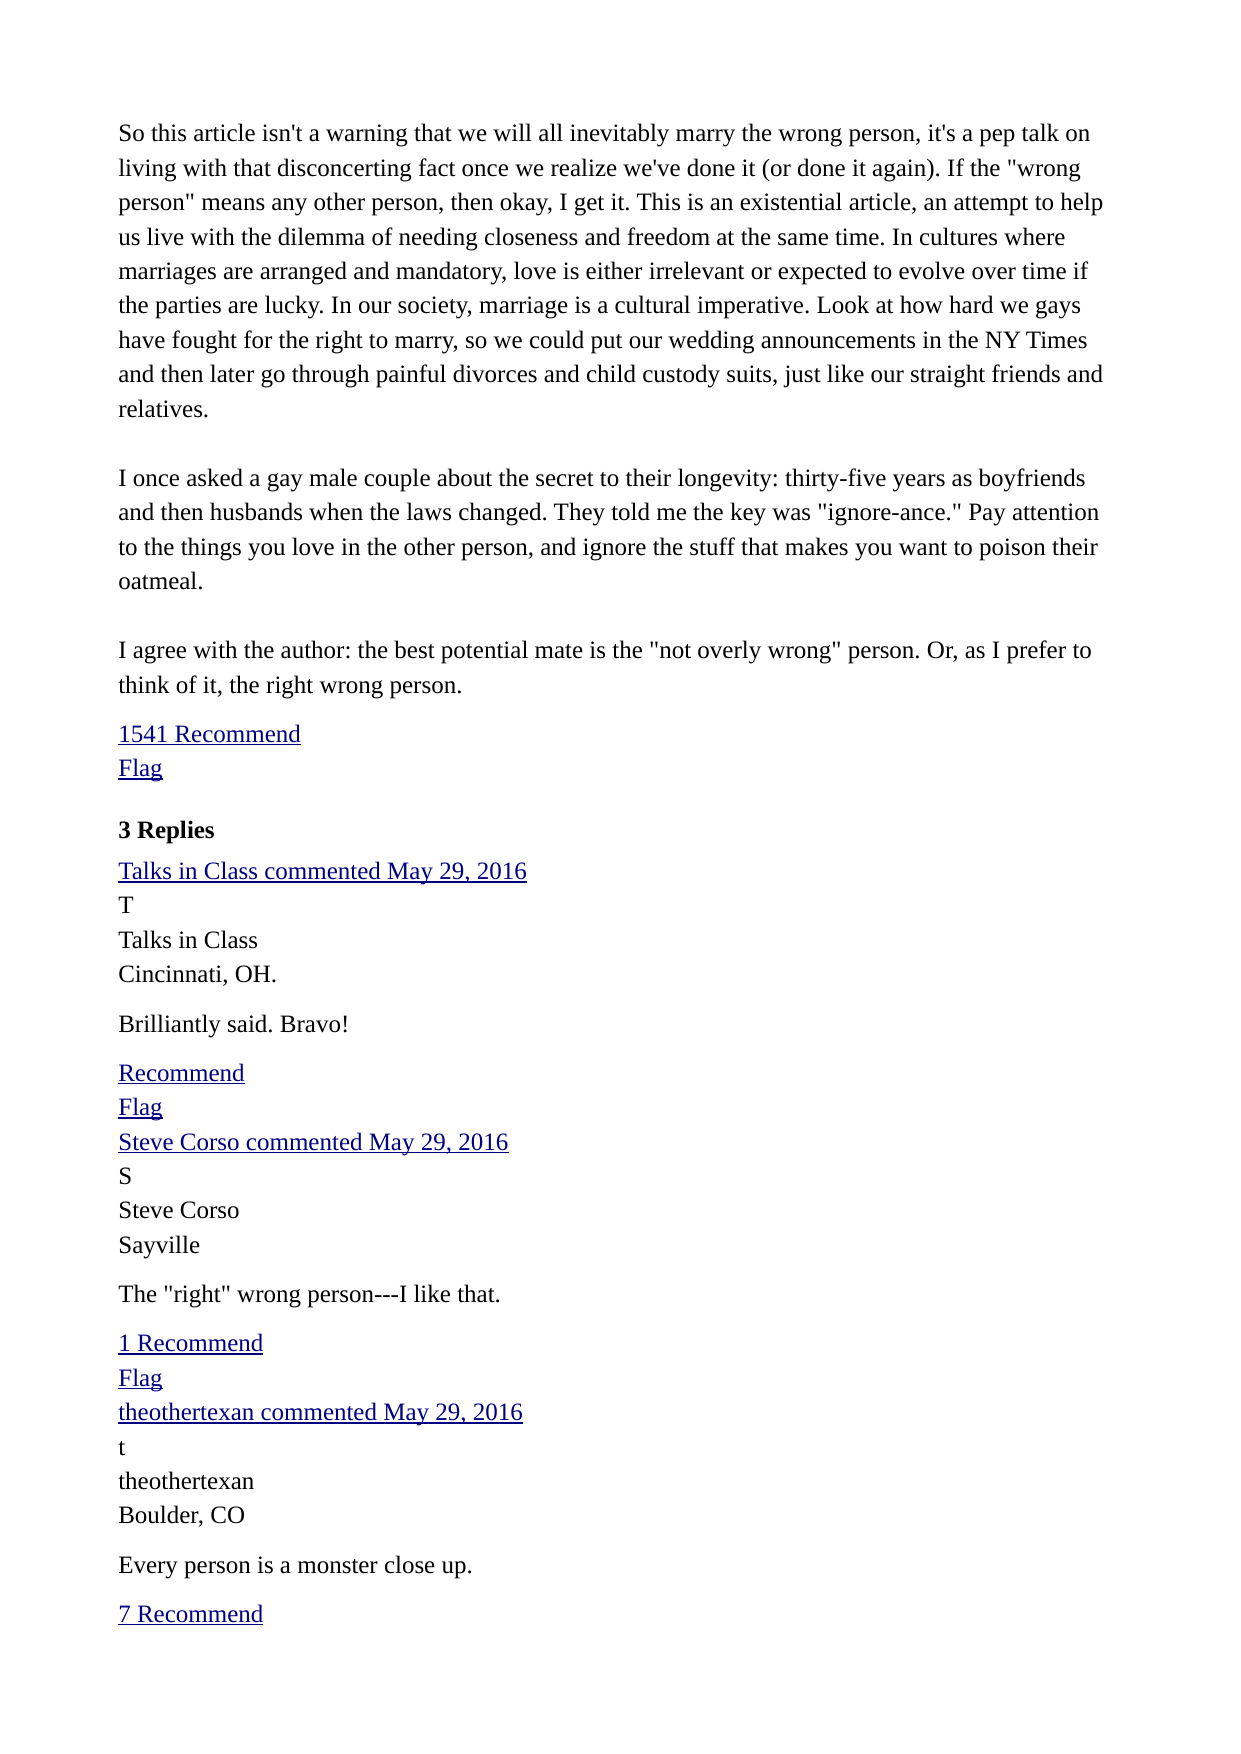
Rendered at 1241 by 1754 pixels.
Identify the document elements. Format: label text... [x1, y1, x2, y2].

text T [118, 891, 1122, 919]
text t [118, 1432, 1122, 1460]
text Steve Corso [118, 1196, 1122, 1224]
text 1 Recommend [118, 1328, 1122, 1357]
text Steve Corso commented May 29, 2016 [118, 1127, 1122, 1155]
text Cincinnati, OH. [118, 959, 1122, 988]
text Flag [118, 1363, 1122, 1391]
text Sayville [118, 1230, 1122, 1259]
text theothertexan commented May 29, 2016 [118, 1397, 1122, 1426]
text So this article isn't a warning that we will all inevitably marry the wrong person, it's a pep talk on living with that disconcerting fact once we realize we've done it (or done it again). If the "wrong person" means any other person, then okay, I get it. This is an existential article, an attempt to help us live with the dilemma of needing closeness and freedom at the same time. In cultures where marriages are arranged and mandatory, love is either irrelevant or expected to evolve over time if the parties are lucky. In our society, marriage is a cultural imperative. Look at how hard we gays have fought for the right to marry, so we could put our wedding announcements in the NY Times and then later go through painful divorces and child custody suits, just like our straight friends and relatives. I once asked a gay male couple about the secret to their longevity: thirty-five years as boyfriends and then husbands when the laws changed. They told me the key was "ignore-ance." Pay attention to the things you love in the other person, and ignore the stuff that makes you want to poison their oatmeal. I agree with the author: the best potential mate is the "not overly wrong" person. Or, as I prefer to think of it, the right wrong person. [118, 118, 1122, 698]
text theothertexan [118, 1466, 1122, 1495]
text Every person is a monster close up. [118, 1550, 1122, 1578]
text Brilliantly said. Bravo! [118, 1009, 1122, 1037]
text S [118, 1161, 1122, 1190]
text Talks in Class commented May 29, 2016 [118, 856, 1122, 885]
text Talks in Class [118, 925, 1122, 954]
text Flag [118, 1092, 1122, 1121]
text The "right" wrong person---I like that. [118, 1279, 1122, 1308]
text Flag [118, 753, 1122, 782]
text 1541 Recommend [118, 719, 1122, 748]
text Boulder, CO [118, 1501, 1122, 1529]
text Recommend [118, 1058, 1122, 1086]
subtitle 3 Replies [118, 815, 1122, 844]
text 7 Recommend [118, 1599, 1122, 1627]
